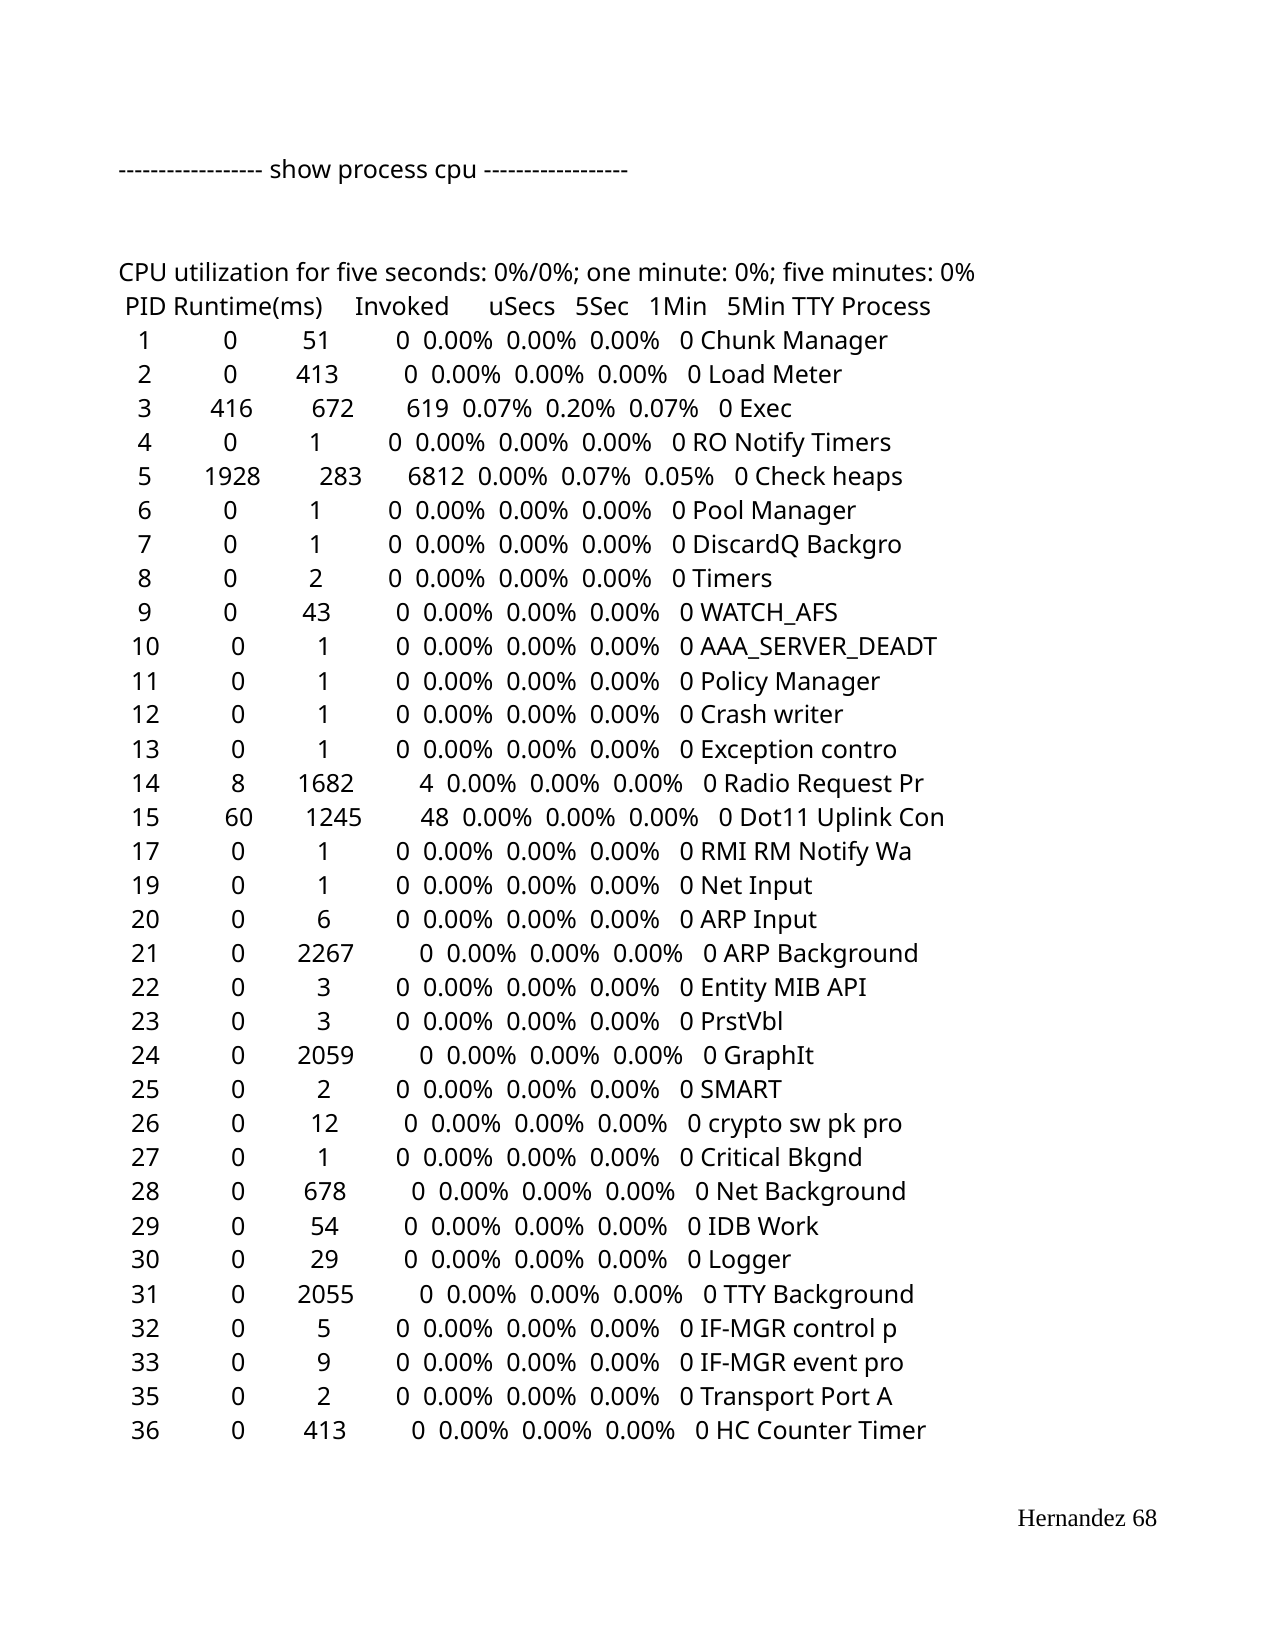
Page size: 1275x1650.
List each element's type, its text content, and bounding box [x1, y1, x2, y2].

text CPU utilization for five seconds: 0%/0%; one minute: 0%; five minutes: 0% [118, 254, 1157, 288]
text 33 0 9 0 0.00% 0.00% 0.00% 0 IF-MGR event pro [118, 1344, 1157, 1378]
text 31 0 2055 0 0.00% 0.00% 0.00% 0 TTY Background [118, 1276, 1157, 1310]
text PID Runtime(ms) Invoked uSecs 5Sec 1Min 5Min TTY Process [118, 288, 1157, 322]
text 7 0 1 0 0.00% 0.00% 0.00% 0 DiscardQ Backgro [118, 527, 1157, 561]
text 15 60 1245 48 0.00% 0.00% 0.00% 0 Dot11 Uplink Con [118, 799, 1157, 833]
text 36 0 413 0 0.00% 0.00% 0.00% 0 HC Counter Timer [118, 1412, 1157, 1447]
text 10 0 1 0 0.00% 0.00% 0.00% 0 AAA_SERVER_DEADT [118, 629, 1157, 663]
text 27 0 1 0 0.00% 0.00% 0.00% 0 Critical Bkgnd [118, 1140, 1157, 1174]
text 2 0 413 0 0.00% 0.00% 0.00% 0 Load Meter [118, 357, 1157, 391]
text 26 0 12 0 0.00% 0.00% 0.00% 0 crypto sw pk pro [118, 1106, 1157, 1140]
text 9 0 43 0 0.00% 0.00% 0.00% 0 WATCH_AFS [118, 595, 1157, 629]
text 8 0 2 0 0.00% 0.00% 0.00% 0 Timers [118, 561, 1157, 595]
text 11 0 1 0 0.00% 0.00% 0.00% 0 Policy Manager [118, 663, 1157, 697]
text 4 0 1 0 0.00% 0.00% 0.00% 0 RO Notify Timers [118, 425, 1157, 459]
text 19 0 1 0 0.00% 0.00% 0.00% 0 Net Input [118, 867, 1157, 902]
text 12 0 1 0 0.00% 0.00% 0.00% 0 Crash writer [118, 697, 1157, 731]
text ------------------ show process cpu ------------------ [118, 152, 1157, 186]
text 5 1928 283 6812 0.00% 0.07% 0.05% 0 Check heaps [118, 459, 1157, 493]
text 25 0 2 0 0.00% 0.00% 0.00% 0 SMART [118, 1072, 1157, 1106]
text 13 0 1 0 0.00% 0.00% 0.00% 0 Exception contro [118, 731, 1157, 765]
text 20 0 6 0 0.00% 0.00% 0.00% 0 ARP Input [118, 902, 1157, 936]
text 32 0 5 0 0.00% 0.00% 0.00% 0 IF-MGR control p [118, 1310, 1157, 1344]
text 23 0 3 0 0.00% 0.00% 0.00% 0 PrstVbl [118, 1004, 1157, 1038]
text 22 0 3 0 0.00% 0.00% 0.00% 0 Entity MIB API [118, 970, 1157, 1004]
text 6 0 1 0 0.00% 0.00% 0.00% 0 Pool Manager [118, 493, 1157, 527]
text 21 0 2267 0 0.00% 0.00% 0.00% 0 ARP Background [118, 936, 1157, 970]
text 17 0 1 0 0.00% 0.00% 0.00% 0 RMI RM Notify Wa [118, 833, 1157, 867]
text 1 0 51 0 0.00% 0.00% 0.00% 0 Chunk Manager [118, 322, 1157, 357]
text 3 416 672 619 0.07% 0.20% 0.07% 0 Exec [118, 391, 1157, 425]
text 35 0 2 0 0.00% 0.00% 0.00% 0 Transport Port A [118, 1378, 1157, 1412]
text 24 0 2059 0 0.00% 0.00% 0.00% 0 GraphIt [118, 1038, 1157, 1072]
text 29 0 54 0 0.00% 0.00% 0.00% 0 IDB Work [118, 1208, 1157, 1242]
text 28 0 678 0 0.00% 0.00% 0.00% 0 Net Background [118, 1174, 1157, 1208]
text 14 8 1682 4 0.00% 0.00% 0.00% 0 Radio Request Pr [118, 765, 1157, 799]
text 30 0 29 0 0.00% 0.00% 0.00% 0 Logger [118, 1242, 1157, 1276]
